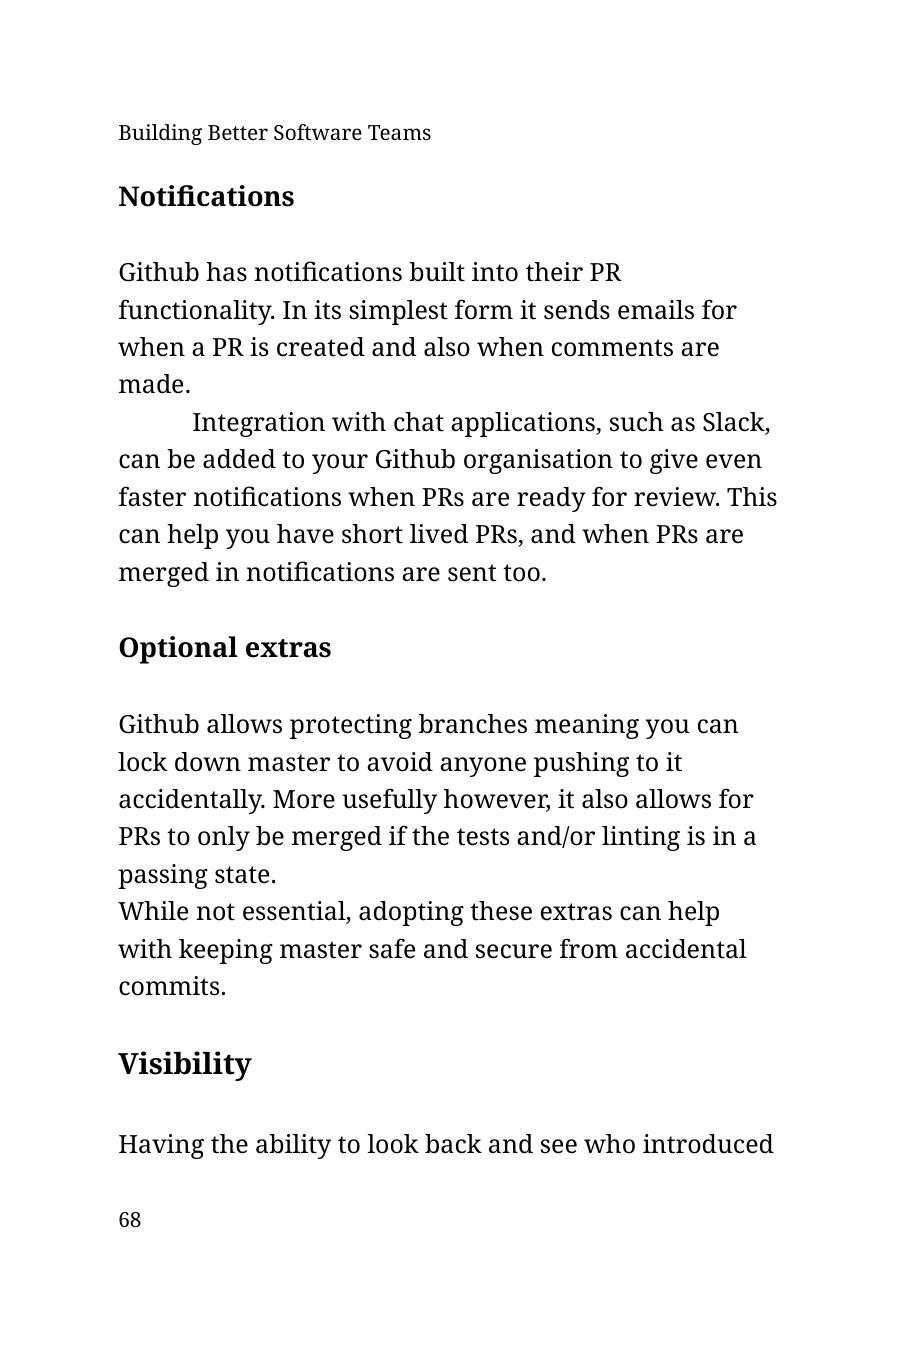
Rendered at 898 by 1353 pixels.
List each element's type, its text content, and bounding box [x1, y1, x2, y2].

subtitle Visibility [118, 1043, 779, 1083]
subtitle Notifications [118, 177, 779, 214]
text Integration with chat applications, such as Slack, can be added to your Github organisation to give even faster notifications when PRs are ready for review. This can help you have short lived PRs, and when PRs are merged in notifications are sent too. [118, 404, 779, 588]
text While not essential, adopting these extras can help with keeping master safe and secure from accidental commits. [118, 894, 779, 1003]
text Github has notifications built into their PR functionality. In its simplest form it sends emails for when a PR is created and also when comments are made. [118, 255, 779, 401]
subtitle Optional extras [118, 629, 779, 666]
text Having the ability to look back and see who introduced [118, 1127, 779, 1161]
text Github allows protecting branches meaning you can lock down master to avoid anyone pushing to it accidentally. More usefully however, it also allows for PRs to only be merged if the tests and/or linting is in a passing state. [118, 707, 779, 891]
